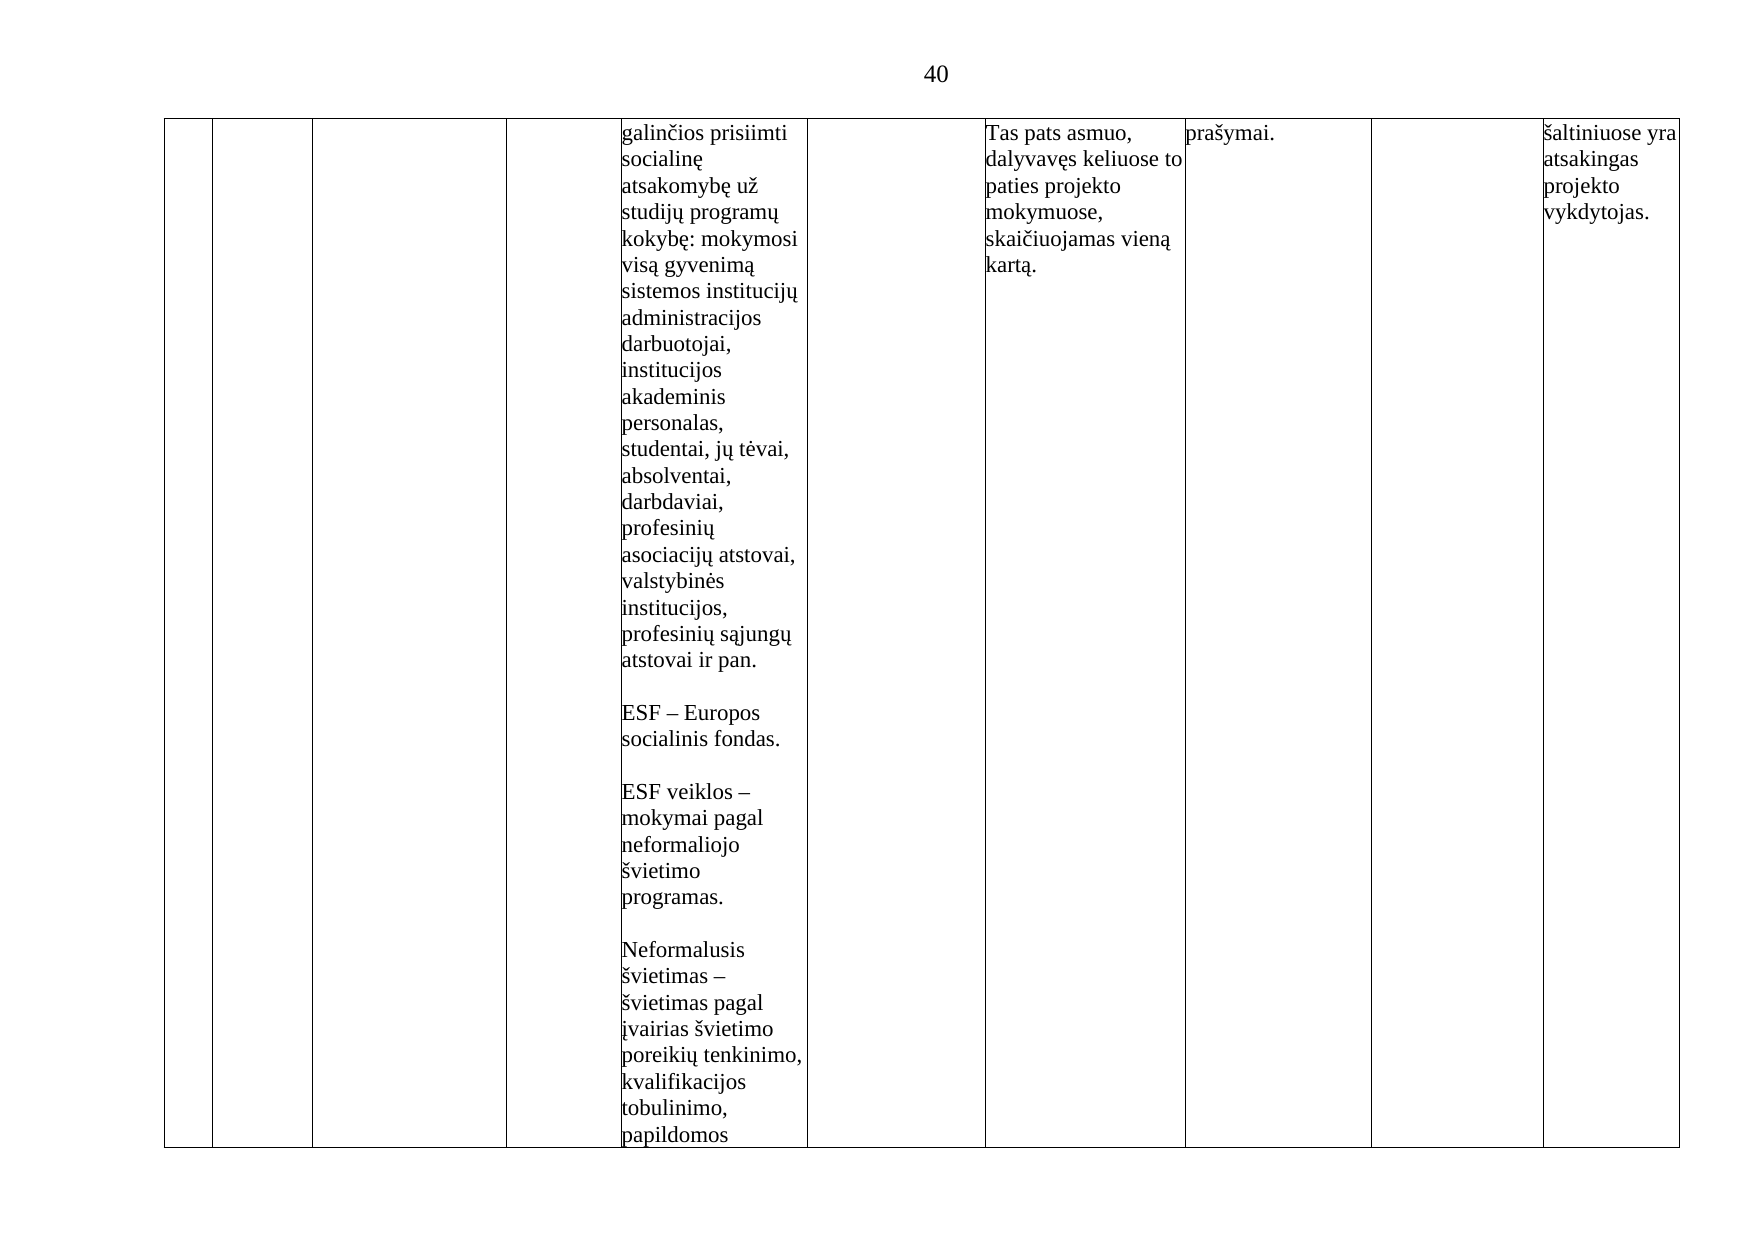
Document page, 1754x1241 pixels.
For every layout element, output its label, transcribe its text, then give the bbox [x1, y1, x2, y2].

table_cell [165, 119, 212, 1147]
table_cell galinčios prisiimti socialinę atsakomybę už studijų programų kokybę: mokymosi visą gyvenimą sistemos institucijų administracijos darbuotojai, institucijos akademinis personalas, studentai, jų tėvai, absolventai, darbdaviai, profesinių asociacijų atstovai, valstybinės institucijos, profesinių sąjungų atstovai ir pan. ESF – Europos socialinis fondas. ESF veiklos – mokymai pagal neformaliojo švietimo programas. Neformalusis švietimas – švietimas pagal įvairias švietimo poreikių tenkinimo, kvalifikacijos tobulinimo, papildomos [622, 119, 807, 1147]
table_cell [808, 119, 985, 1147]
table_cell prašymai. [1186, 119, 1371, 1147]
table_cell šaltiniuose yra atsakingas projekto vykdytojas. [1544, 119, 1679, 1147]
table_cell [213, 119, 312, 1147]
table_cell [507, 119, 621, 1147]
table_cell [313, 119, 506, 1147]
table_cell Tas pats asmuo, dalyvavęs keliuose to paties projekto mokymuose, skaičiuojamas vieną kartą. [986, 119, 1185, 1147]
table_cell [1372, 119, 1543, 1147]
